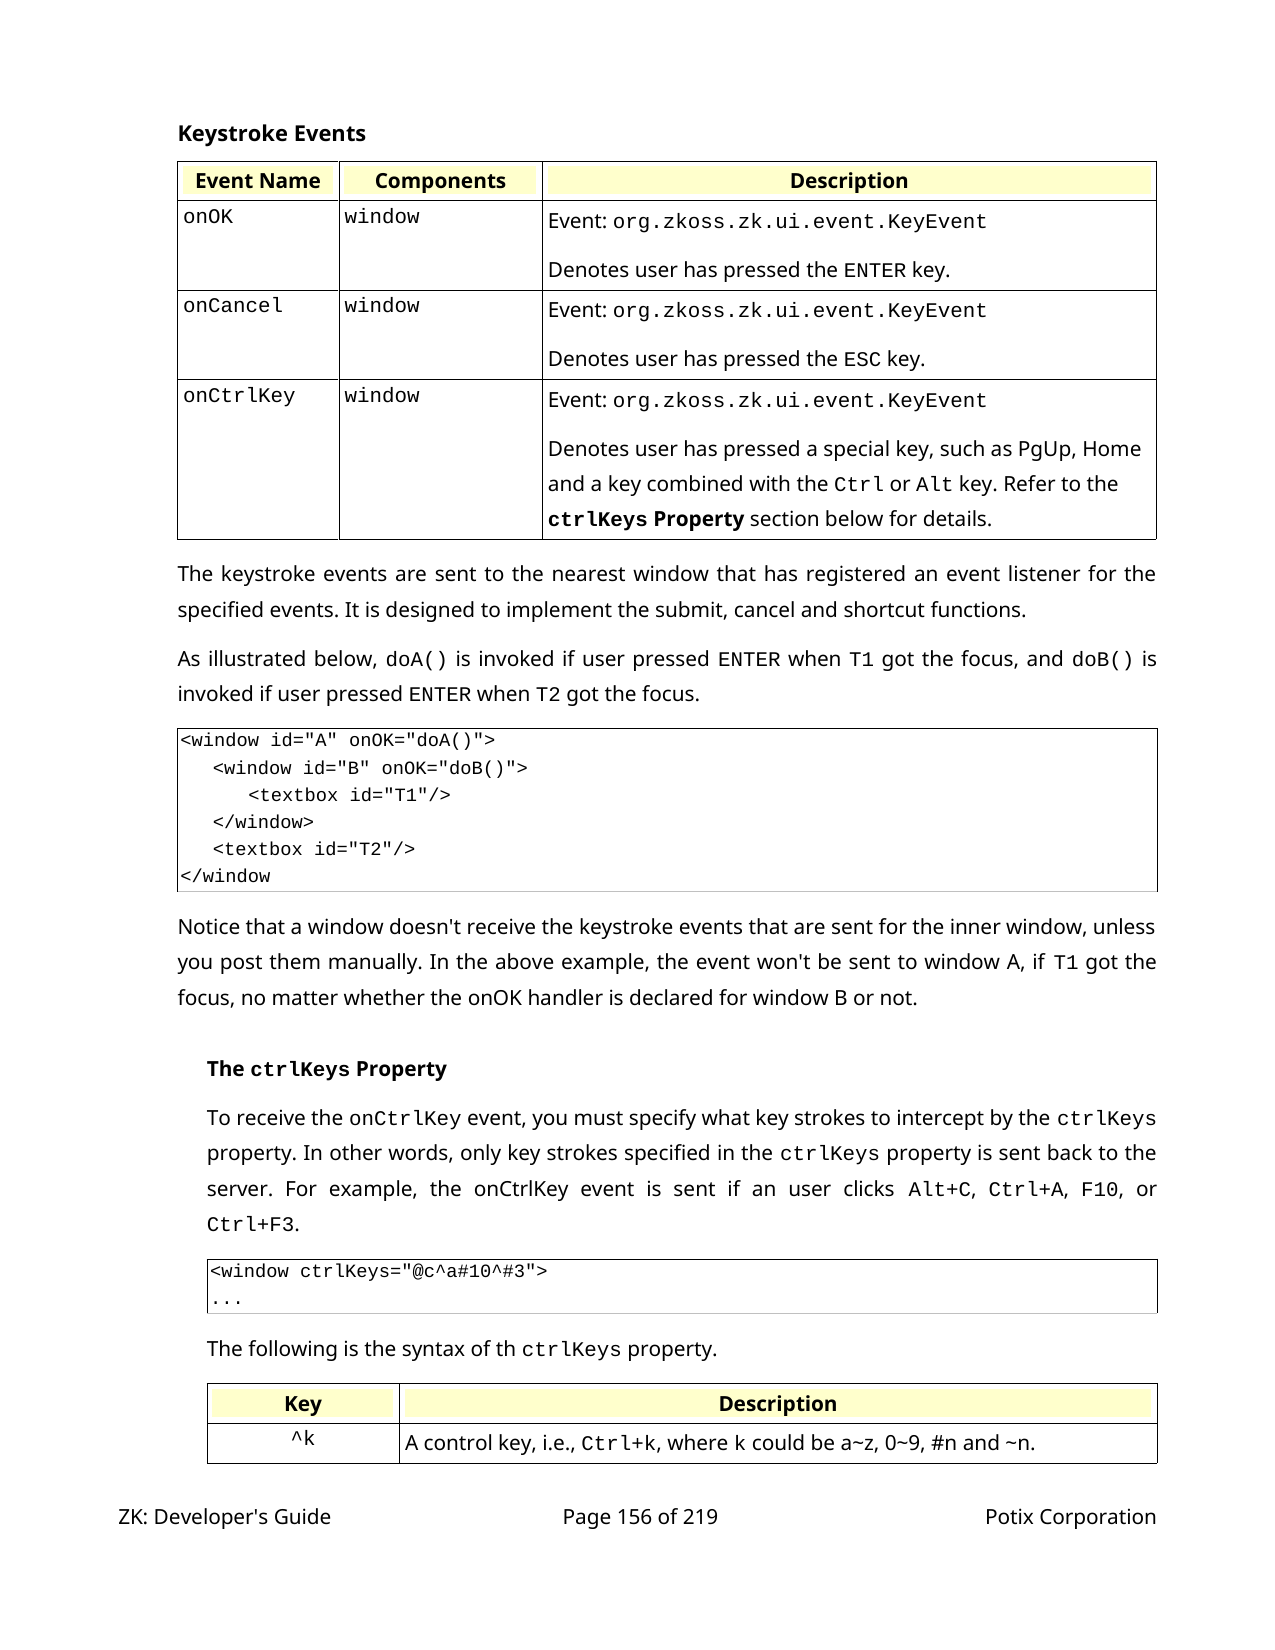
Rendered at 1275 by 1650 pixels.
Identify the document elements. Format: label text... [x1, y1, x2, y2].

table_header Components [340, 162, 542, 200]
table_cell window [340, 380, 542, 539]
table_cell onCancel [178, 291, 338, 379]
table_cell A control key, i.e., Ctrl+k, where k could be a~z, 0~9, #n and ~n. [400, 1424, 1157, 1463]
subtitle Keystroke Events [177, 118, 1157, 148]
text <window id="B" onOK="doB()"> [178, 756, 1157, 780]
table_cell window [340, 291, 542, 379]
subtitle The ctrlKeys Property [207, 1054, 1157, 1082]
text ... [208, 1286, 1157, 1313]
text The following is the syntax of th ctrlKeys property. [207, 1334, 1157, 1362]
table_cell Event: org.zkoss.zk.ui.event.KeyEvent Denotes user has pressed a special key, such as PgUp, Home and a key combined with the Ctrl or Alt key. Refer to the ctrlKeys Property section below for details. [543, 380, 1156, 539]
table_header Description [543, 162, 1156, 200]
text <window id="A" onOK="doA()"> [178, 729, 1157, 753]
text The keystroke events are sent to the nearest window that has registered an event listener for the specified events. It is designed to implement the submit, cancel and shortcut functions. [177, 559, 1157, 623]
table_header Key [208, 1384, 399, 1423]
table_cell onCtrlKey [178, 380, 338, 539]
text </window [178, 864, 1157, 891]
text <window ctrlKeys="@c^a#10^#3"> [208, 1260, 1157, 1283]
table_cell window [340, 201, 542, 290]
table_header Event Name [178, 162, 338, 200]
text </window> [178, 810, 1157, 834]
text As illustrated below, doA() is invoked if user pressed ENTER when T1 got the focus, and doB() is invoked if user pressed ENTER when T2 got the focus. [177, 644, 1157, 708]
text <textbox id="T1"/> [178, 783, 1157, 807]
table_cell Event: org.zkoss.zk.ui.event.KeyEvent Denotes user has pressed the ENTER key. [543, 201, 1156, 290]
text Notice that a window doesn't receive the keystroke events that are sent for the inner window, unless you post them manually. In the above example, the event won't be sent to window A, if T1 got the focus, no matter whether the onOK handler is declared for window B or not. [177, 912, 1157, 1011]
table_header Description [400, 1384, 1157, 1423]
text <textbox id="T2"/> [178, 837, 1157, 861]
table_cell onOK [178, 201, 338, 290]
text To receive the onCtrlKey event, you must specify what key strokes to intercept by the ctrlKeys property. In other words, only key strokes specified in the ctrlKeys property is sent back to the server. For example, the onCtrlKey event is sent if an user clicks Alt+C, Ctrl+A, F10, or Ctrl+F3. [207, 1103, 1157, 1238]
table_cell ^k [208, 1424, 399, 1463]
table_cell Event: org.zkoss.zk.ui.event.KeyEvent Denotes user has pressed the ESC key. [543, 291, 1156, 379]
